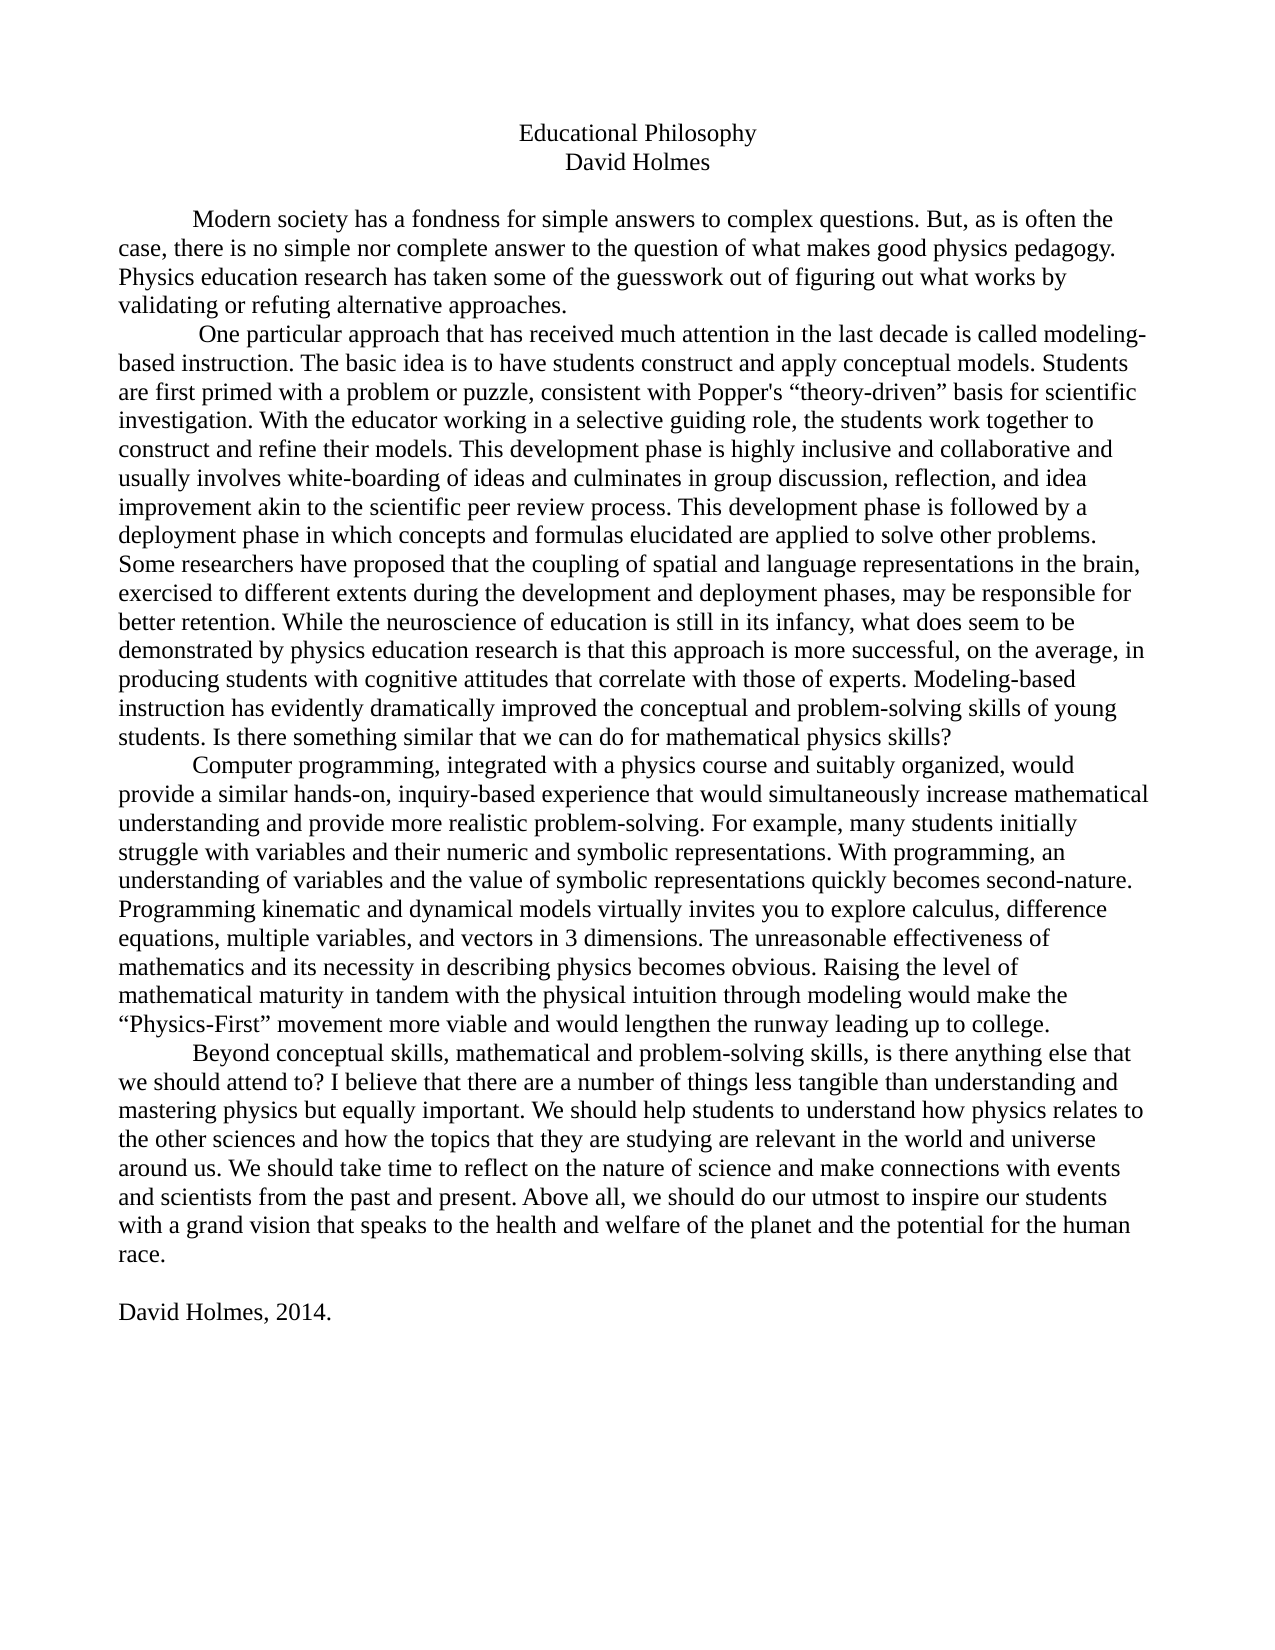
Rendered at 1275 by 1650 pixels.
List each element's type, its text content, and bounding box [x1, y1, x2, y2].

text One particular approach that has received much attention in the last decade is called modeling-based instruction. The basic idea is to have students construct and apply conceptual models. Students are first primed with a problem or puzzle, consistent with Popper's “theory-driven” basis for scientific investigation. With the educator working in a selective guiding role, the students work together to construct and refine their models. This development phase is highly inclusive and collaborative and usually involves white-boarding of ideas and culminates in group discussion, reflection, and idea improvement akin to the scientific peer review process. This development phase is followed by a deployment phase in which concepts and formulas elucidated are applied to solve other problems. Some researchers have proposed that the coupling of spatial and language representations in the brain, exercised to different extents during the development and deployment phases, may be responsible for better retention. While the neuroscience of education is still in its infancy, what does seem to be demonstrated by physics education research is that this approach is more successful, on the average, in producing students with cognitive attitudes that correlate with those of experts. Modeling-based instruction has evidently dramatically improved the conceptual and problem-solving skills of young students. Is there something similar that we can do for mathematical physics skills? [118, 319, 1157, 751]
text Educational Philosophy [118, 118, 1157, 147]
text David Holmes [118, 147, 1157, 176]
text Computer programming, integrated with a physics course and suitably organized, would provide a similar hands-on, inquiry-based experience that would simultaneously increase mathematical understanding and provide more realistic problem-solving. For example, many students initially struggle with variables and their numeric and symbolic representations. With programming, an understanding of variables and the value of symbolic representations quickly becomes second-nature. Programming kinematic and dynamical models virtually invites you to explore calculus, difference equations, multiple variables, and vectors in 3 dimensions. The unreasonable effectiveness of mathematics and its necessity in describing physics becomes obvious. Raising the level of mathematical maturity in tandem with the physical intuition through modeling would make the “Physics-First” movement more viable and would lengthen the runway leading up to college. [118, 751, 1157, 1038]
text David Holmes, 2014. [118, 1297, 1157, 1326]
text Modern society has a fondness for simple answers to complex questions. But, as is often the case, there is no simple nor complete answer to the question of what makes good physics pedagogy. Physics education research has taken some of the guesswork out of figuring out what works by validating or refuting alternative approaches. [118, 204, 1157, 319]
text Beyond conceptual skills, mathematical and problem-solving skills, is there anything else that we should attend to? I believe that there are a number of things less tangible than understanding and mastering physics but equally important. We should help students to understand how physics relates to the other sciences and how the topics that they are studying are relevant in the world and universe around us. We should take time to reflect on the nature of science and make connections with events and scientists from the past and present. Above all, we should do our utmost to inspire our students with a grand vision that speaks to the health and welfare of the planet and the potential for the human race. [118, 1038, 1157, 1268]
